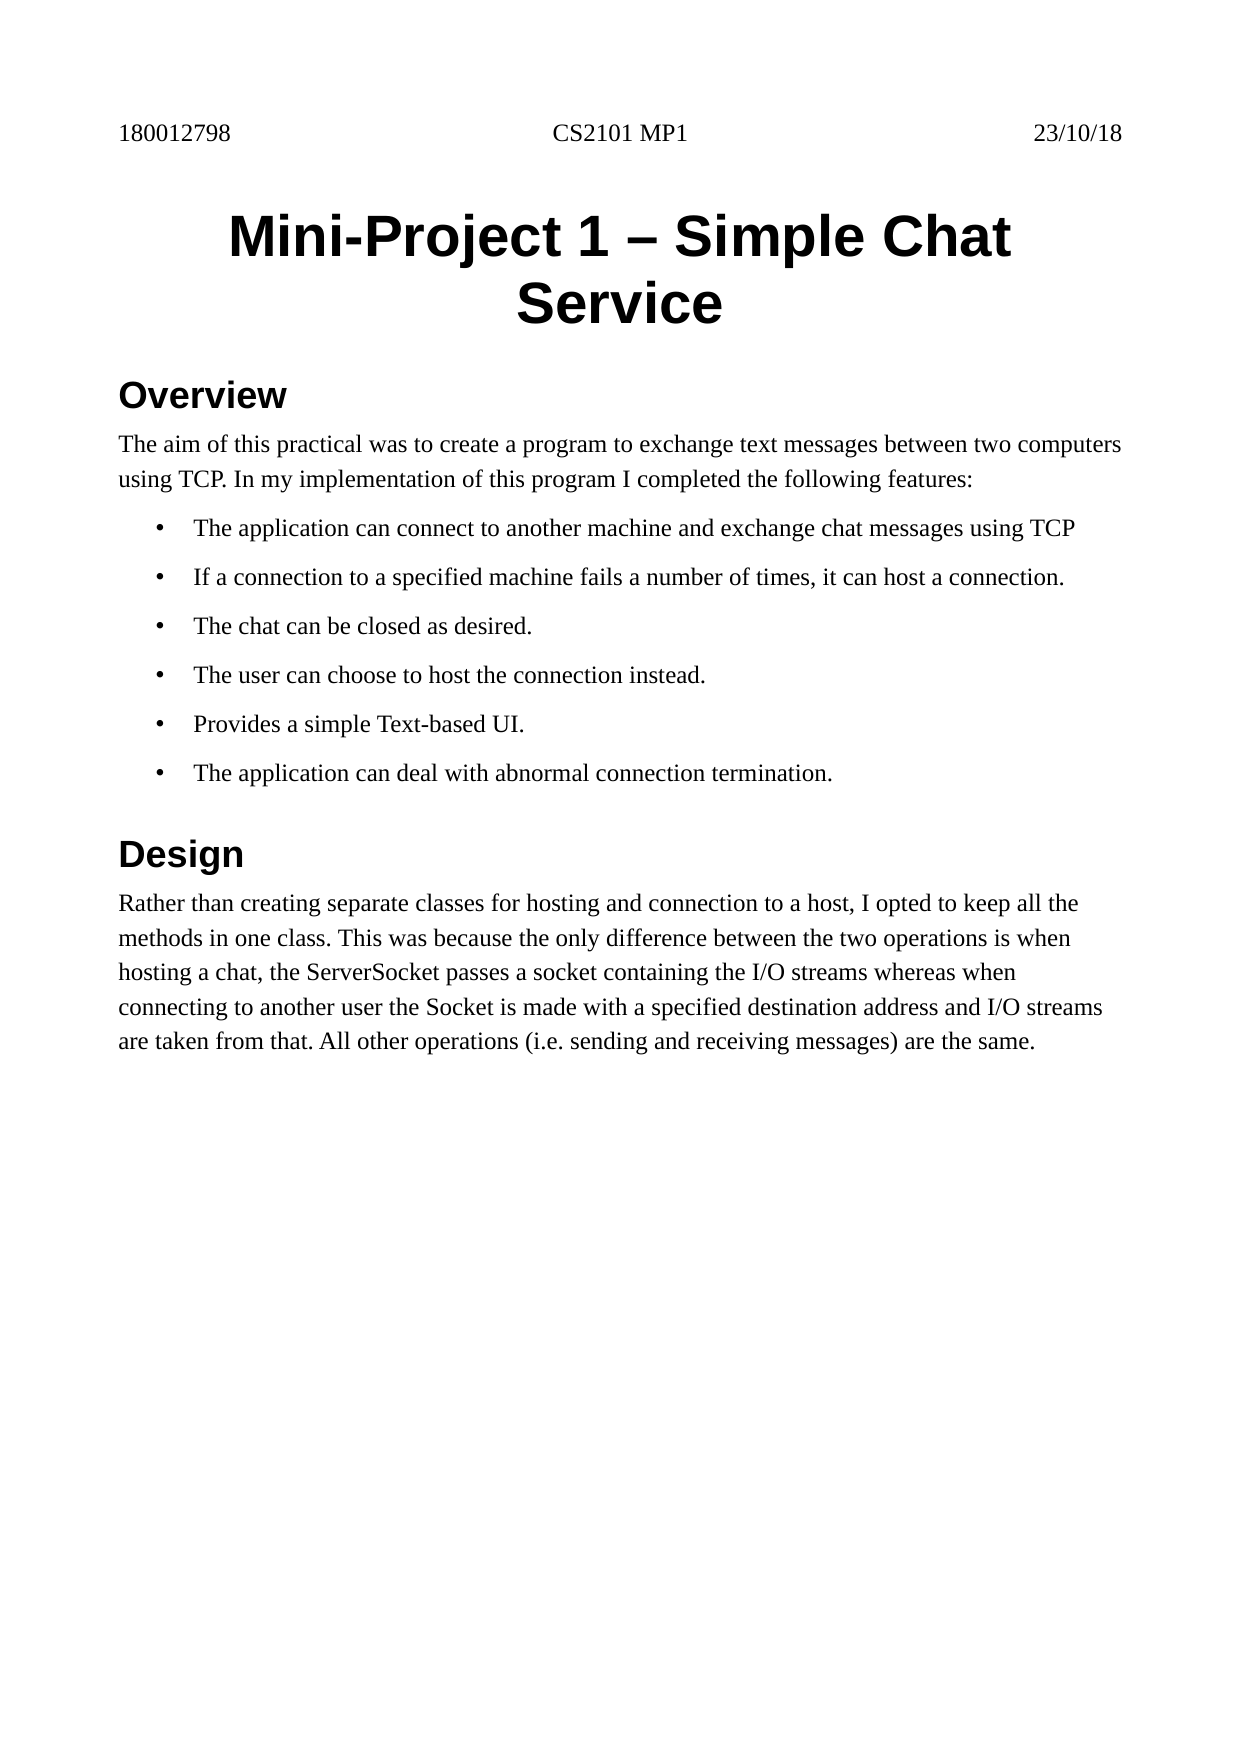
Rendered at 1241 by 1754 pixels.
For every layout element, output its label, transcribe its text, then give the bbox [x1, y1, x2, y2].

subtitle Design [118, 832, 1122, 876]
subtitle Overview [118, 373, 1122, 417]
list The application can connect to another machine and exchange chat messages using TCP [156, 513, 1122, 541]
list The user can choose to host the connection instead. [156, 660, 1122, 689]
title Mini-Project 1 – Simple Chat Service [118, 201, 1122, 336]
list The application can deal with abnormal connection termination. [156, 758, 1122, 787]
list The chat can be closed as desired. [156, 611, 1122, 639]
text The aim of this practical was to create a program to exchange text messages between two computers using TCP. In my implementation of this program I completed the following features: [118, 429, 1122, 492]
list If a connection to a specified machine fails a number of times, it can host a connection. [156, 562, 1122, 591]
text Rather than creating separate classes for hosting and connection to a host, I opted to keep all the methods in one class. This was because the only difference between the two operations is when hosting a chat, the ServerSocket passes a socket containing the I/O streams whereas when connecting to another user the Socket is made with a specified destination address and I/O streams are taken from that. All other operations (i.e. sending and receiving messages) are the same. [118, 888, 1122, 1055]
list Provides a simple Text-based UI. [156, 709, 1122, 738]
